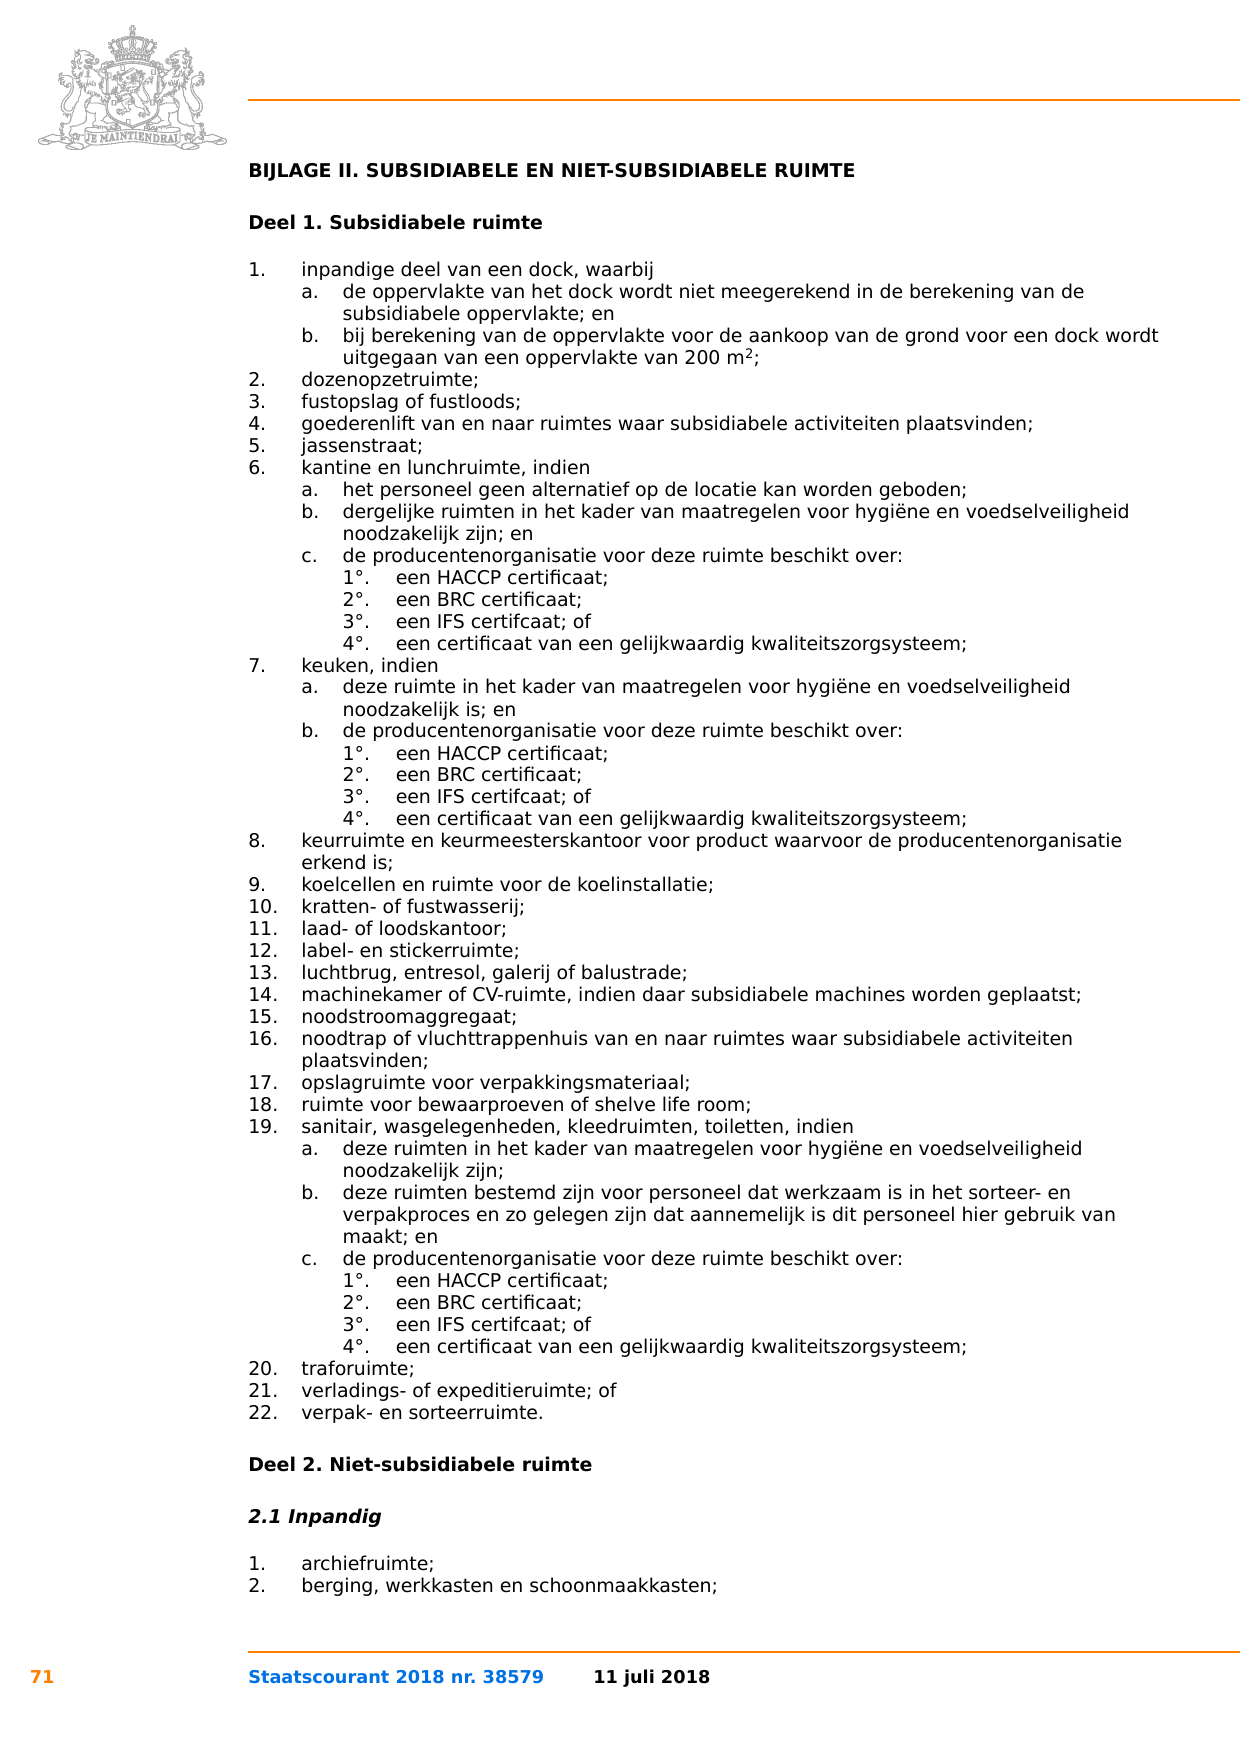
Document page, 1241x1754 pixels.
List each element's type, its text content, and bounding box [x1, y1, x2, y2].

text 10. kratten- of fustwasserij; [248, 896, 1163, 918]
text 1. archiefruimte; [248, 1553, 1163, 1575]
text a. de oppervlakte van het dock wordt niet meegerekend in de berekening van de subsidiabele oppervlakte; en [301, 281, 1163, 325]
text 22. verpak- en sorteerruimte. [248, 1402, 1163, 1424]
text 4°. een certificaat van een gelijkwaardig kwaliteitszorgsysteem; [342, 632, 1163, 654]
text 2°. een BRC certificaat; [342, 1292, 1163, 1314]
text a. deze ruimten in het kader van maatregelen voor hygiëne en voedselveiligheid noodzakelijk zijn; [301, 1138, 1163, 1182]
subtitle 2.1 Inpandig [248, 1506, 1163, 1528]
text 1°. een HACCP certificaat; [342, 1270, 1163, 1292]
picture [38, 25, 227, 150]
text 1°. een HACCP certificaat; [342, 567, 1163, 588]
text 1°. een HACCP certificaat; [342, 742, 1163, 764]
text 18. ruimte voor bewaarproeven of shelve life room; [248, 1094, 1163, 1116]
text 3. fustopslag of fustloods; [248, 391, 1163, 413]
text 2°. een BRC certificaat; [342, 764, 1163, 786]
text 11. laad- of loodskantoor; [248, 918, 1163, 940]
text b. bij berekening van de oppervlakte voor de aankoop van de grond voor een dock wordt uitgegaan van een oppervlakte van 200 m2; [301, 325, 1163, 369]
text 15. noodstroomaggregaat; [248, 1006, 1163, 1028]
subtitle Deel 1. Subsidiabele ruimte [248, 212, 1163, 234]
text 8. keurruimte en keurmeesterskantoor voor product waarvoor de producentenorganisatie erkend is; [248, 830, 1163, 874]
text 20. traforuimte; [248, 1358, 1163, 1380]
text c. de producentenorganisatie voor deze ruimte beschikt over: [301, 544, 1163, 567]
text 3°. een IFS certifcaat; of [342, 611, 1163, 632]
text c. de producentenorganisatie voor deze ruimte beschikt over: [301, 1248, 1163, 1270]
text 13. luchtbrug, entresol, galerij of balustrade; [248, 962, 1163, 984]
text 5. jassenstraat; [248, 435, 1163, 457]
text 16. noodtrap of vluchttrappenhuis van en naar ruimtes waar subsidiabele activiteiten plaatsvinden; [248, 1028, 1163, 1072]
text 3°. een IFS certifcaat; of [342, 1314, 1163, 1336]
text 4°. een certificaat van een gelijkwaardig kwaliteitszorgsysteem; [342, 808, 1163, 830]
text 3°. een IFS certifcaat; of [342, 786, 1163, 808]
text 1. inpandige deel van een dock, waarbij [248, 259, 1163, 281]
text 2. dozenopzetruimte; [248, 369, 1163, 391]
text a. het personeel geen alternatief op de locatie kan worden geboden; [301, 479, 1163, 501]
text 17. opslagruimte voor verpakkingsmateriaal; [248, 1072, 1163, 1094]
text 14. machinekamer of CV-ruimte, indien daar subsidiabele machines worden geplaatst; [248, 984, 1163, 1006]
text b. de producentenorganisatie voor deze ruimte beschikt over: [301, 720, 1163, 742]
text 2. berging, werkkasten en schoonmaakkasten; [248, 1575, 1163, 1597]
text 2°. een BRC certificaat; [342, 588, 1163, 611]
text 21. verladings- of expeditieruimte; of [248, 1380, 1163, 1402]
text 19. sanitair, wasgelegenheden, kleedruimten, toiletten, indien [248, 1116, 1163, 1138]
text 9. koelcellen en ruimte voor de koelinstallatie; [248, 874, 1163, 896]
text 12. label- en stickerruimte; [248, 940, 1163, 962]
subtitle Deel 2. Niet-subsidiabele ruimte [248, 1454, 1163, 1476]
text b. dergelijke ruimten in het kader van maatregelen voor hygiëne en voedselveiligheid noodzakelijk zijn; en [301, 501, 1163, 544]
text 4. goederenlift van en naar ruimtes waar subsidiabele activiteiten plaatsvinden; [248, 413, 1163, 435]
subtitle BIJLAGE II. SUBSIDIABELE EN NIET-SUBSIDIABELE RUIMTE [248, 160, 1163, 182]
text 6. kantine en lunchruimte, indien [248, 457, 1163, 479]
text b. deze ruimten bestemd zijn voor personeel dat werkzaam is in het sorteer- en verpakproces en zo gelegen zijn dat aannemelijk is dit personeel hier gebruik van maakt; en [301, 1182, 1163, 1248]
text a. deze ruimte in het kader van maatregelen voor hygiëne en voedselveiligheid noodzakelijk is; en [301, 676, 1163, 720]
text 4°. een certificaat van een gelijkwaardig kwaliteitszorgsysteem; [342, 1336, 1163, 1358]
text 7. keuken, indien [248, 654, 1163, 676]
